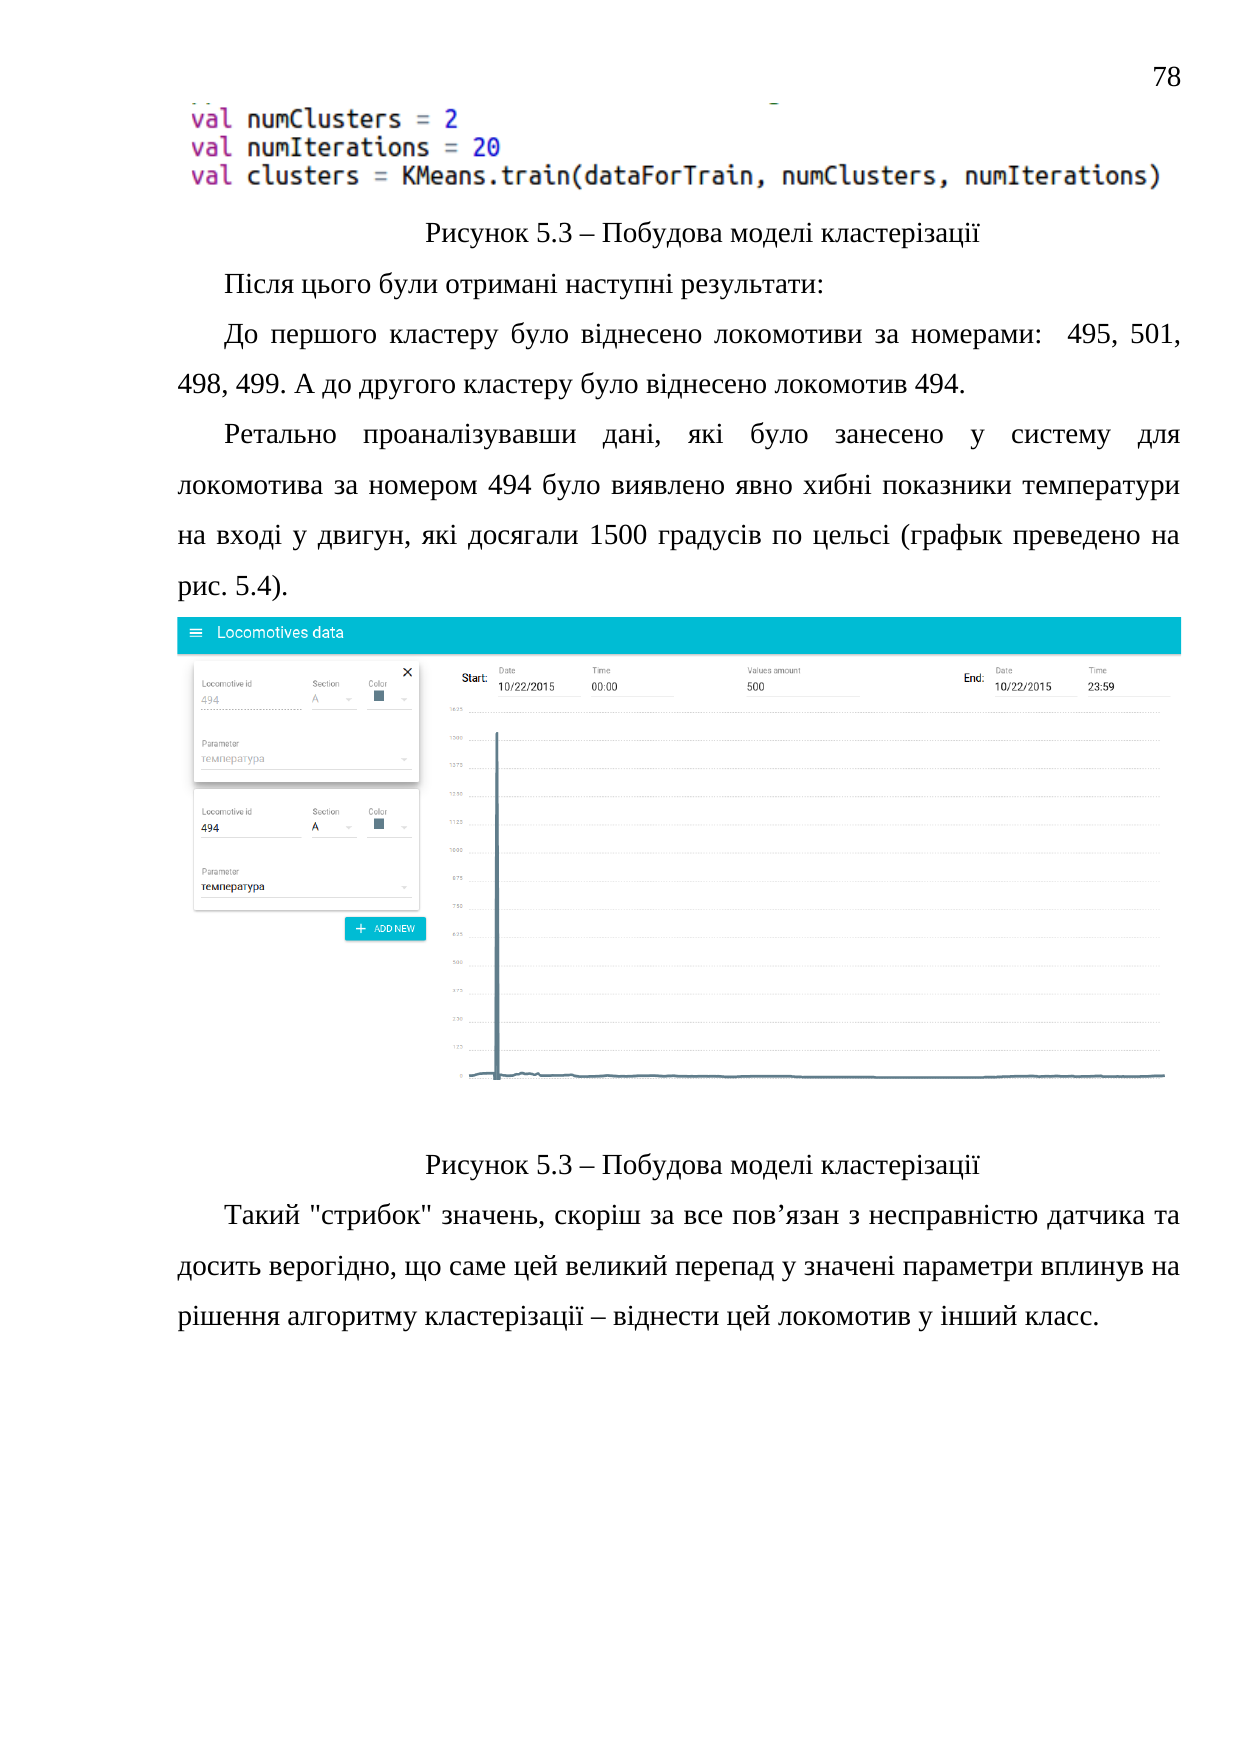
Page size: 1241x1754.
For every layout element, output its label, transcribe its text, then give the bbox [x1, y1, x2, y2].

picture [177, 617, 1182, 1080]
text Такий "стрибок" значень, скоріш за все пов’язан з несправністю датчика та досить верогідно, що саме цей великий перепад у значені параметри вплинув на рішення алгоритму кластерізації – віднести цей локомотив у інший класс. [177, 1197, 1181, 1332]
text Ретально проаналізувавши дані, які було занесено у систему для локомотива за номером 494 було виявлено явно хибні показники температури на вході у двигун, які досягали 1500 градусів по цельсі (графык преведено на рис. 5.4). [177, 417, 1181, 601]
picture [191, 103, 1167, 199]
text Рисунок 5.3 – Побудова моделі кластерізації [177, 1147, 1181, 1181]
text Рисунок 5.3 – Побудова моделі кластерізації [177, 199, 1181, 249]
text До першого кластеру було віднесено локомотиви за номерами: 495, 501, 498, 499. А до другого кластеру було віднесено локомотив 494. [177, 316, 1181, 400]
text Після цього були отримані наступні результати: [177, 266, 1181, 299]
